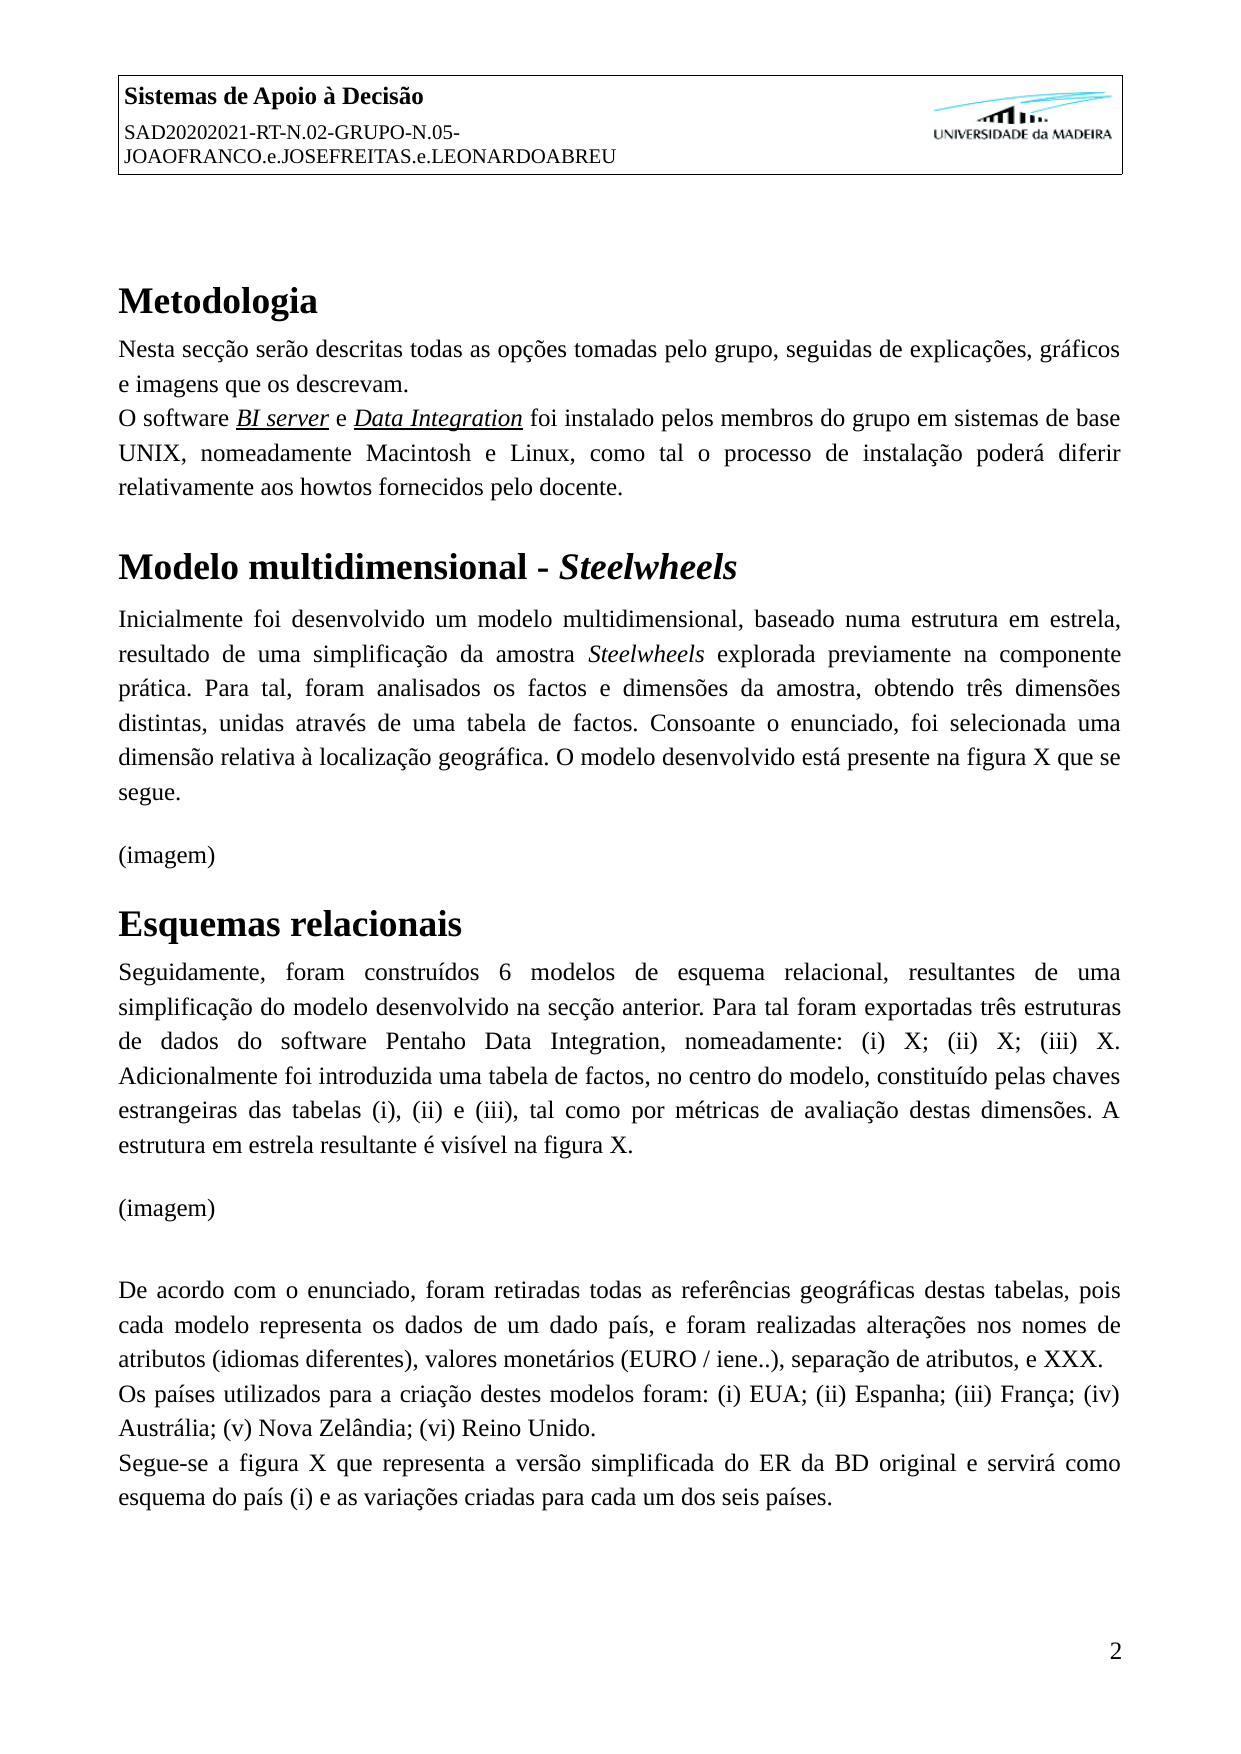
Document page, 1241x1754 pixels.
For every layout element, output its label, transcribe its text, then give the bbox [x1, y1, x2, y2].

text (imagem) [118, 811, 1122, 868]
text Seguidamente, foram construídos 6 modelos de esquema relacional, resultantes de uma simplificação do modelo desenvolvido na secção anterior. Para tal foram exportadas três estruturas de dados do software Pentaho Data Integration, nomeadamente: (i) X; (ii) X; (iii) X. Adicionalmente foi introduzida uma tabela de factos, no centro do modelo, constituído pelas chaves estrangeiras das tabelas (i), (ii) e (iii), tal como por métricas de avaliação destas dimensões. A estrutura em estrela resultante é visível na figura X. [118, 957, 1122, 1159]
text (imagem) [118, 1164, 1122, 1222]
text Inicialmente foi desenvolvido um modelo multidimensional, baseado numa estrutura em estrela, resultado de uma simplificação da amostra Steelwheels explorada previamente na componente prática. Para tal, foram analisados os factos e dimensões da amostra, obtendo três dimensões distintas, unidas através de uma tabela de factos. Consoante o enunciado, foi selecionada uma dimensão relativa à localização geográfica. O modelo desenvolvido está presente na figura X que se segue. [118, 604, 1122, 805]
text Segue-se a figura X que representa a versão simplificada do ER da BD original e servirá como esquema do país (i) e as variações criadas para cada um dos seis países. [118, 1448, 1122, 1511]
text Nesta secção serão descritas todas as opções tomadas pelo grupo, seguidas de explicações, gráficos e imagens que os descrevam. [118, 334, 1122, 397]
subtitle Metodologia [118, 279, 1122, 322]
text De acordo com o enunciado, foram retiradas todas as referências geográficas destas tabelas, pois cada modelo representa os dados de um dado país, e foram realizadas alterações nos nomes de atributos (idiomas diferentes), valores monetários (EURO / iene..), separação de atributos, e XXX. [118, 1276, 1122, 1373]
text Os países utilizados para a criação destes modelos foram: (i) EUA; (ii) Espanha; (iii) França; (iv) Austrália; (v) Nova Zelândia; (vi) Reino Unido. [118, 1379, 1122, 1442]
subtitle Esquemas relacionais [118, 902, 1122, 945]
subtitle Modelo multidimensional - Steelwheels [118, 544, 1122, 587]
text O software BI server e Data Integration foi instalado pelos membros do grupo em sistemas de base UNIX, nomeadamente Macintosh e Linux, como tal o processo de instalação poderá diferir relativamente aos howtos fornecidos pelo docente. [118, 403, 1122, 501]
picture [919, 80, 1120, 146]
